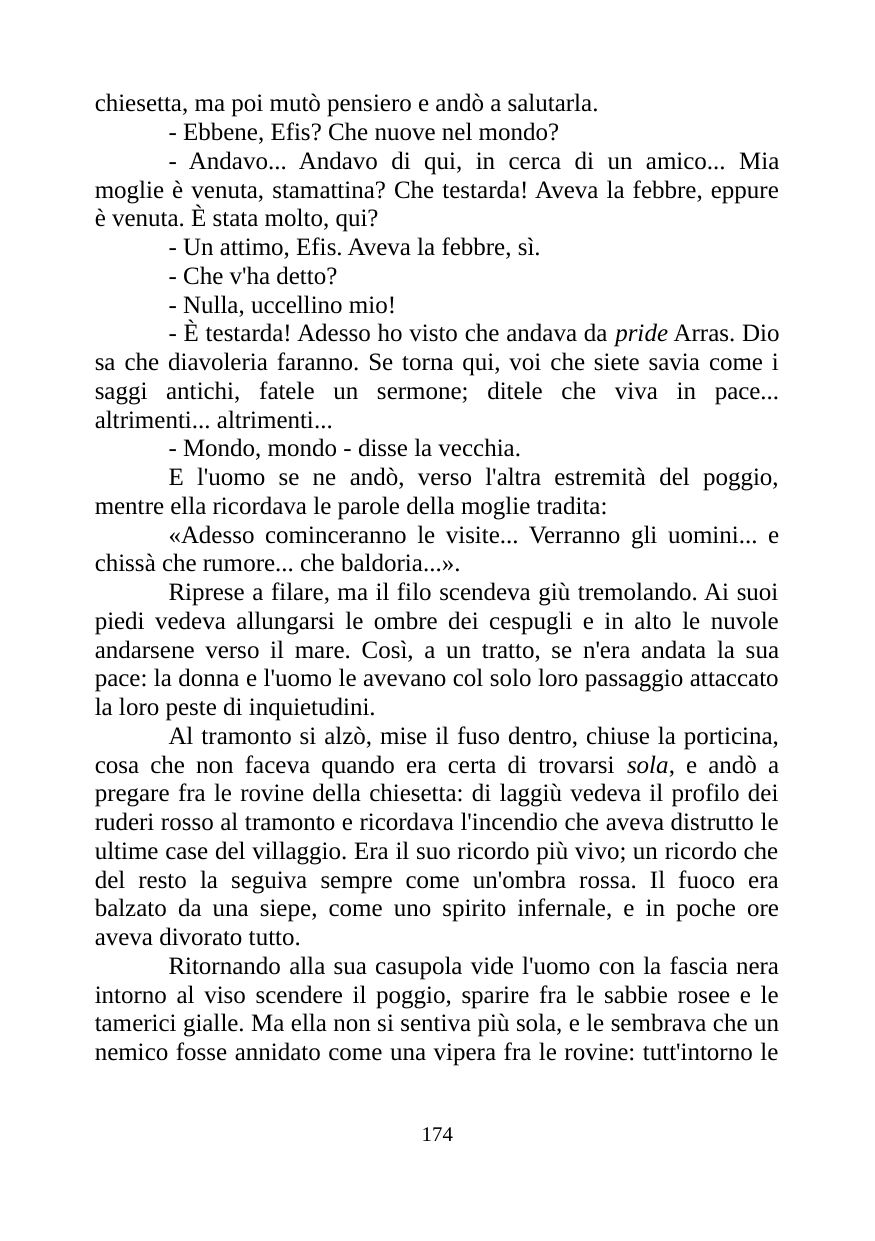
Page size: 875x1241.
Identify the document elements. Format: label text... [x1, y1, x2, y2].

text E l'uomo se ne andò, verso l'altra estremità del poggio, mentre ella ricordava le parole della moglie tradita: [94, 462, 779, 520]
text Riprese a filare, ma il filo scendeva giù tremolando. Ai suoi piedi vedeva allungarsi le ombre dei cespugli e in alto le nuvole andarsene verso il mare. Così, a un tratto, se n'era andata la sua pace: la donna e l'uomo le avevano col solo loro passaggio attaccato la loro peste di inquietudini. [94, 577, 779, 721]
text Al tramonto si alzò, mise il fuso dentro, chiuse la porticina, cosa che non faceva quando era certa di trovarsi sola, e andò a pregare fra le rovine della chiesetta: di laggiù vedeva il profilo dei ruderi rosso al tramonto e ricordava l'incendio che aveva distrutto le ultime case del villaggio. Era il suo ricordo più vivo; un ricordo che del resto la seguiva sempre come un'ombra rossa. Il fuoco era balzato da una siepe, come uno spirito infernale, e in poche ore aveva divorato tutto. [94, 721, 779, 951]
text - Che v'ha detto? [94, 261, 779, 290]
text «Adesso cominceranno le visite... Verranno gli uomini... e chissà che rumore... che baldoria...». [94, 520, 779, 577]
text - Mondo, mondo - disse la vecchia. [94, 433, 779, 462]
text Ritornando alla sua casupola vide l'uomo con la fascia nera intorno al viso scendere il poggio, sparire fra le sabbie rosee e le tamerici gialle. Ma ella non si sentiva più sola, e le sembrava che un nemico fosse annidato come una vipera fra le rovine: tutt'intorno le [94, 951, 779, 1066]
text chiesetta, ma poi mutò pensiero e andò a salutarla. [94, 88, 779, 117]
text - È testarda! Adesso ho visto che andava da pride Arras. Dio sa che diavoleria faranno. Se torna qui, voi che siete savia come i saggi antichi, fatele un sermone; ditele che viva in pace... altrimenti... altrimenti... [94, 318, 779, 433]
text - Un attimo, Efis. Aveva la febbre, sì. [94, 232, 779, 261]
text - Ebbene, Efis? Che nuove nel mondo? [94, 117, 779, 146]
text - Andavo... Andavo di qui, in cerca di un amico... Mia moglie è venuta, stamattina? Che testarda! Aveva la febbre, eppure è venuta. È stata molto, qui? [94, 146, 779, 232]
text - Nulla, uccellino mio! [94, 290, 779, 318]
